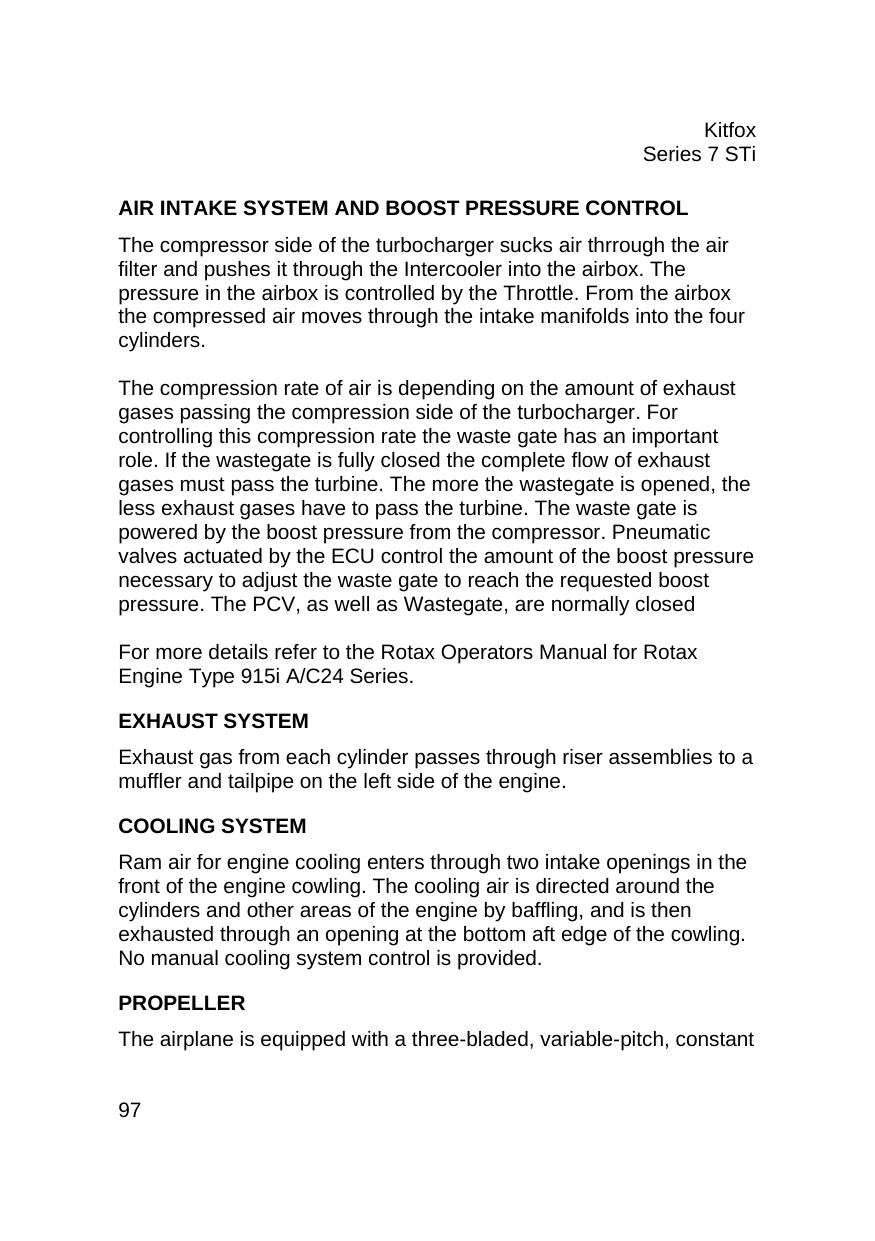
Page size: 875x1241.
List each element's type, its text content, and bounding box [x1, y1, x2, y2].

text The compressor side of the turbocharger sucks air thrrough the air filter and pushes it through the Intercooler into the airbox. The pressure in the airbox is controlled by the Throttle. From the airbox the compressed air moves through the intake manifolds into the four cylinders. [118, 232, 756, 352]
subtitle COOLING SYSTEM [118, 814, 756, 838]
text The airplane is equipped with a three-bladed, variable-pitch, constant [118, 1027, 756, 1051]
text exhausted through an opening at the bottom aft edge of the cowling. No manual cooling system control is provided. [118, 922, 756, 970]
text For more details refer to the Rotax Operators Manual for Rotax Engine Type 915i A/C24 Series. [118, 640, 756, 688]
subtitle AIR INTAKE SYSTEM AND BOOST PRESSURE CONTROL [118, 196, 756, 220]
text Ram air for engine cooling enters through two intake openings in the front of the engine cowling. The cooling air is directed around the cylinders and other areas of the engine by baffling, and is then [118, 850, 756, 922]
text Exhaust gas from each cylinder passes through riser assemblies to a muffler and tailpipe on the left side of the engine. [118, 745, 756, 793]
subtitle EXHAUST SYSTEM [118, 708, 756, 732]
text The compression rate of air is depending on the amount of exhaust gases passing the compression side of the turbocharger. For controlling this compression rate the waste gate has an important role. If the wastegate is fully closed the complete flow of exhaust gases must pass the turbine. The more the wastegate is opened, the less exhaust gases have to pass the turbine. The waste gate is powered by the boost pressure from the compressor. Pneumatic valves actuated by the ECU control the amount of the boost pressure necessary to adjust the waste gate to reach the requested boost pressure. The PCV, as well as Wastegate, are normally closed [118, 376, 756, 616]
subtitle PROPELLER [118, 991, 756, 1015]
